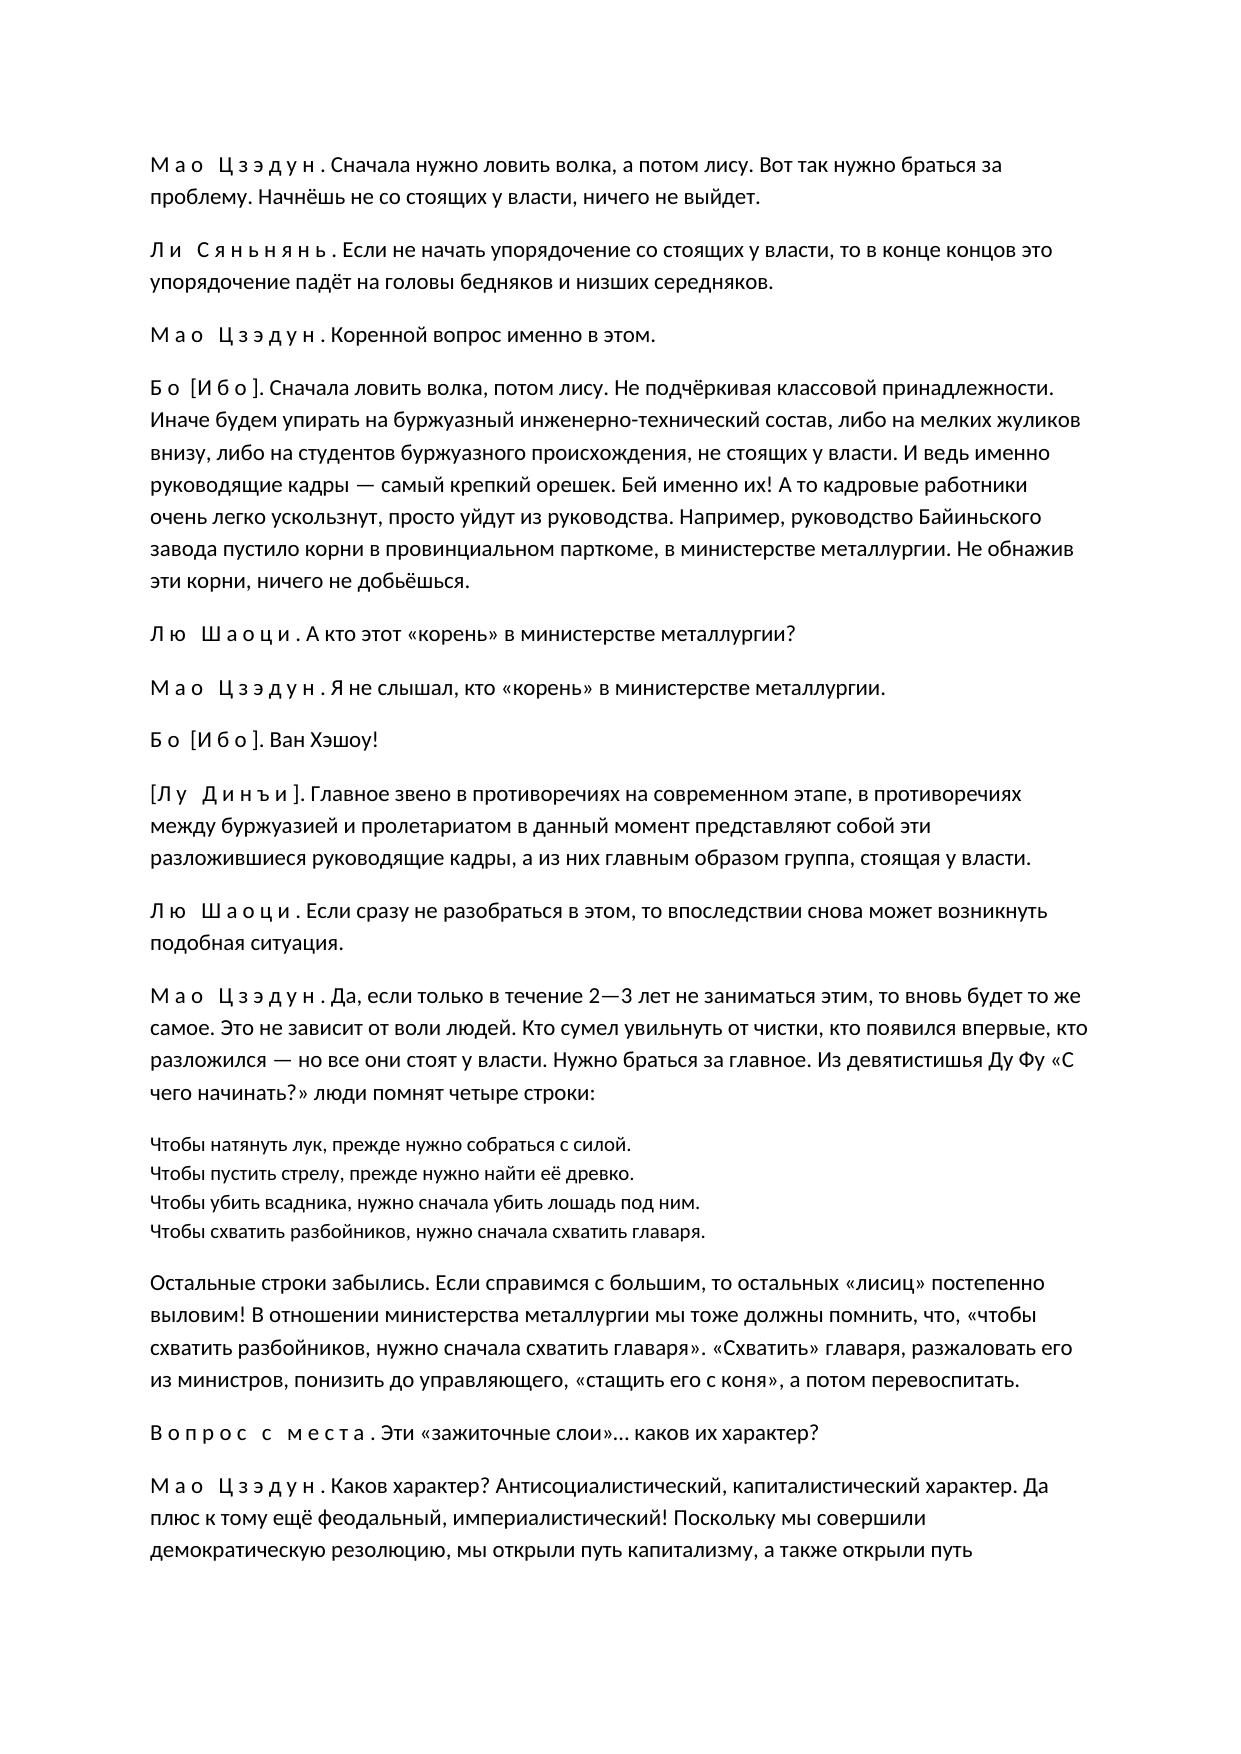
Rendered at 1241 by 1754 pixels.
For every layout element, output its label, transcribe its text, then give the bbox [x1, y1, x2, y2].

text Остальные строки забылись. Если справимся с большим, то остальных «лисиц» постепенно выловим! В отношении министерства металлургии мы тоже должны помнить, что, «чтобы схватить разбойников, нужно сначала схватить главаря». «Схватить» главаря, разжаловать его из министров, понизить до управляющего, «стащить его с коня», а потом перевоспитать. [150, 1268, 1091, 1393]
text Мао Цзэдун. Коренной вопрос именно в этом. [150, 320, 1091, 348]
text Мао Цзэдун. Сначала нужно ловить волка, а потом лису. Вот так нужно браться за проблему. Начнёшь не со стоящих у власти, ничего не выйдет. [150, 150, 1091, 210]
text Мао Цзэдун. Я не слышал, кто «корень» в министерстве металлургии. [150, 673, 1091, 701]
text Чтобы натянуть лук, прежде нужно собраться с силой. Чтобы пустить стрелу, прежде нужно найти её древко. Чтобы убить всадника, нужно сначала убить лошадь под ним. Чтобы схватить разбойников, нужно сначала схватить главаря. [150, 1131, 1091, 1244]
text Бо [Ибо]. Ван Хэшоу! [150, 726, 1091, 754]
text Лю Шаоци. Если сразу не разобраться в этом, то впоследствии снова может возникнуть подобная ситуация. [150, 896, 1091, 956]
text Бо [Ибо]. Сначала ловить волка, потом лису. Не подчёркивая классовой принадлежности. Иначе будем упирать на буржуазный инженерно-технический состав, либо на мелких жуликов внизу, либо на студентов буржуазного происхождения, не стоящих у власти. И ведь именно руководящие кадры — самый крепкий орешек. Бей именно их! А то кадровые работники очень легко ускользнут, просто уйдут из руководства. Например, руководство Байиньского завода пустило корни в провинциальном парткоме, в министерстве металлургии. Не обнажив эти корни, ничего не добьёшься. [150, 373, 1091, 594]
text Ли Сяньнянь. Если не начать упорядочение со стоящих у власти, то в конце концов это упорядочение падёт на головы бедняков и низших середняков. [150, 235, 1091, 295]
text Лю Шаоци. А кто этот «корень» в министерстве металлургии? [150, 619, 1091, 648]
text [Лу Динъи]. Главное звено в противоречиях на современном этапе, в противоречиях между буржуазией и пролетариатом в данный момент представляют собой эти разложившиеся руководящие кадры, а из них главным образом группа, стоящая у власти. [150, 779, 1091, 871]
text Мао Цзэдун. Да, если только в течение 2—3 лет не заниматься этим, то вновь будет то же самое. Это не зависит от воли людей. Кто сумел увильнуть от чистки, кто появился впервые, кто разложился — но все они стоят у власти. Нужно браться за главное. Из девятистишья Ду Фу «С чего начинать?» люди помнят четыре строки: [150, 981, 1091, 1106]
text Мао Цзэдун. Каков характер? Антисоциалистический, капиталистический характер. Да плюс к тому ещё феодальный, империалистический! Поскольку мы совершили демократическую резолюцию, мы открыли путь капитализму, а также открыли путь [150, 1471, 1091, 1563]
text Вопрос с места. Эти «зажиточные слои»… каков их характер? [150, 1418, 1091, 1446]
